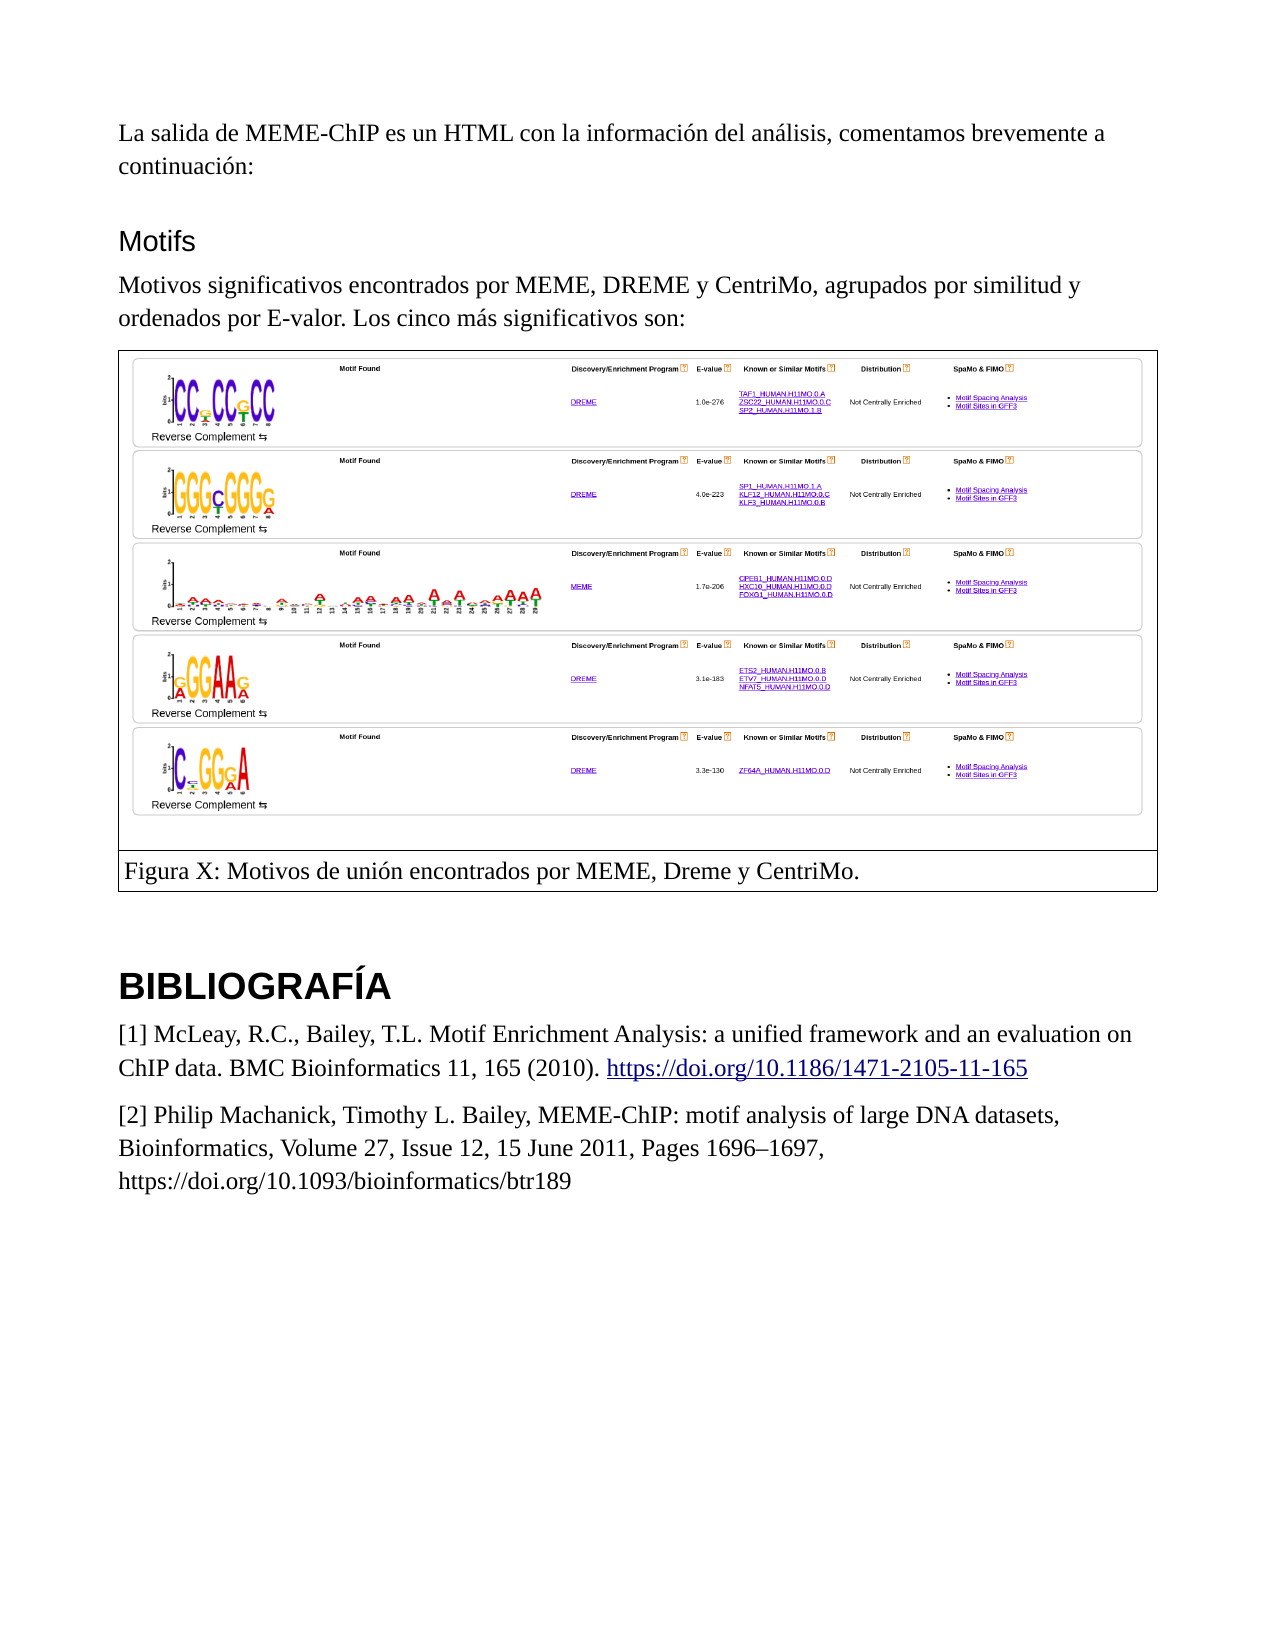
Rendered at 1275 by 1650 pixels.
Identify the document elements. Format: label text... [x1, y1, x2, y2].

text [1] McLeay, R.C., Bailey, T.L. Motif Enrichment Analysis: a unified framework and an evaluation on ChIP data. BMC Bioinformatics 11, 165 (2010). https://doi.org/10.1186/1471-2105-11-165 [118, 1019, 1157, 1081]
text Motivos significativos encontrados por MEME, DREME y CentriMo, agrupados por similitud y ordenados por E-valor. Los cinco más significativos son: [118, 270, 1157, 332]
table_header [119, 351, 1157, 850]
subtitle Motifs [118, 224, 1157, 257]
text [2] Philip Machanick, Timothy L. Bailey, MEME-ChIP: motif analysis of large DNA datasets, Bioinformatics, Volume 27, Issue 12, 15 June 2011, Pages 1696–1697, https://doi.org/10.1093/bioinformatics/btr189 [118, 1100, 1157, 1195]
text La salida de MEME-ChIP es un HTML con la información del análisis, comentamos brevemente a continuación: [118, 118, 1157, 180]
picture [129, 356, 1146, 816]
subtitle BIBLIOGRAFÍA [118, 963, 1157, 1007]
table_cell Figura X: Motivos de unión encontrados por MEME, Dreme y CentriMo. [119, 851, 1157, 891]
